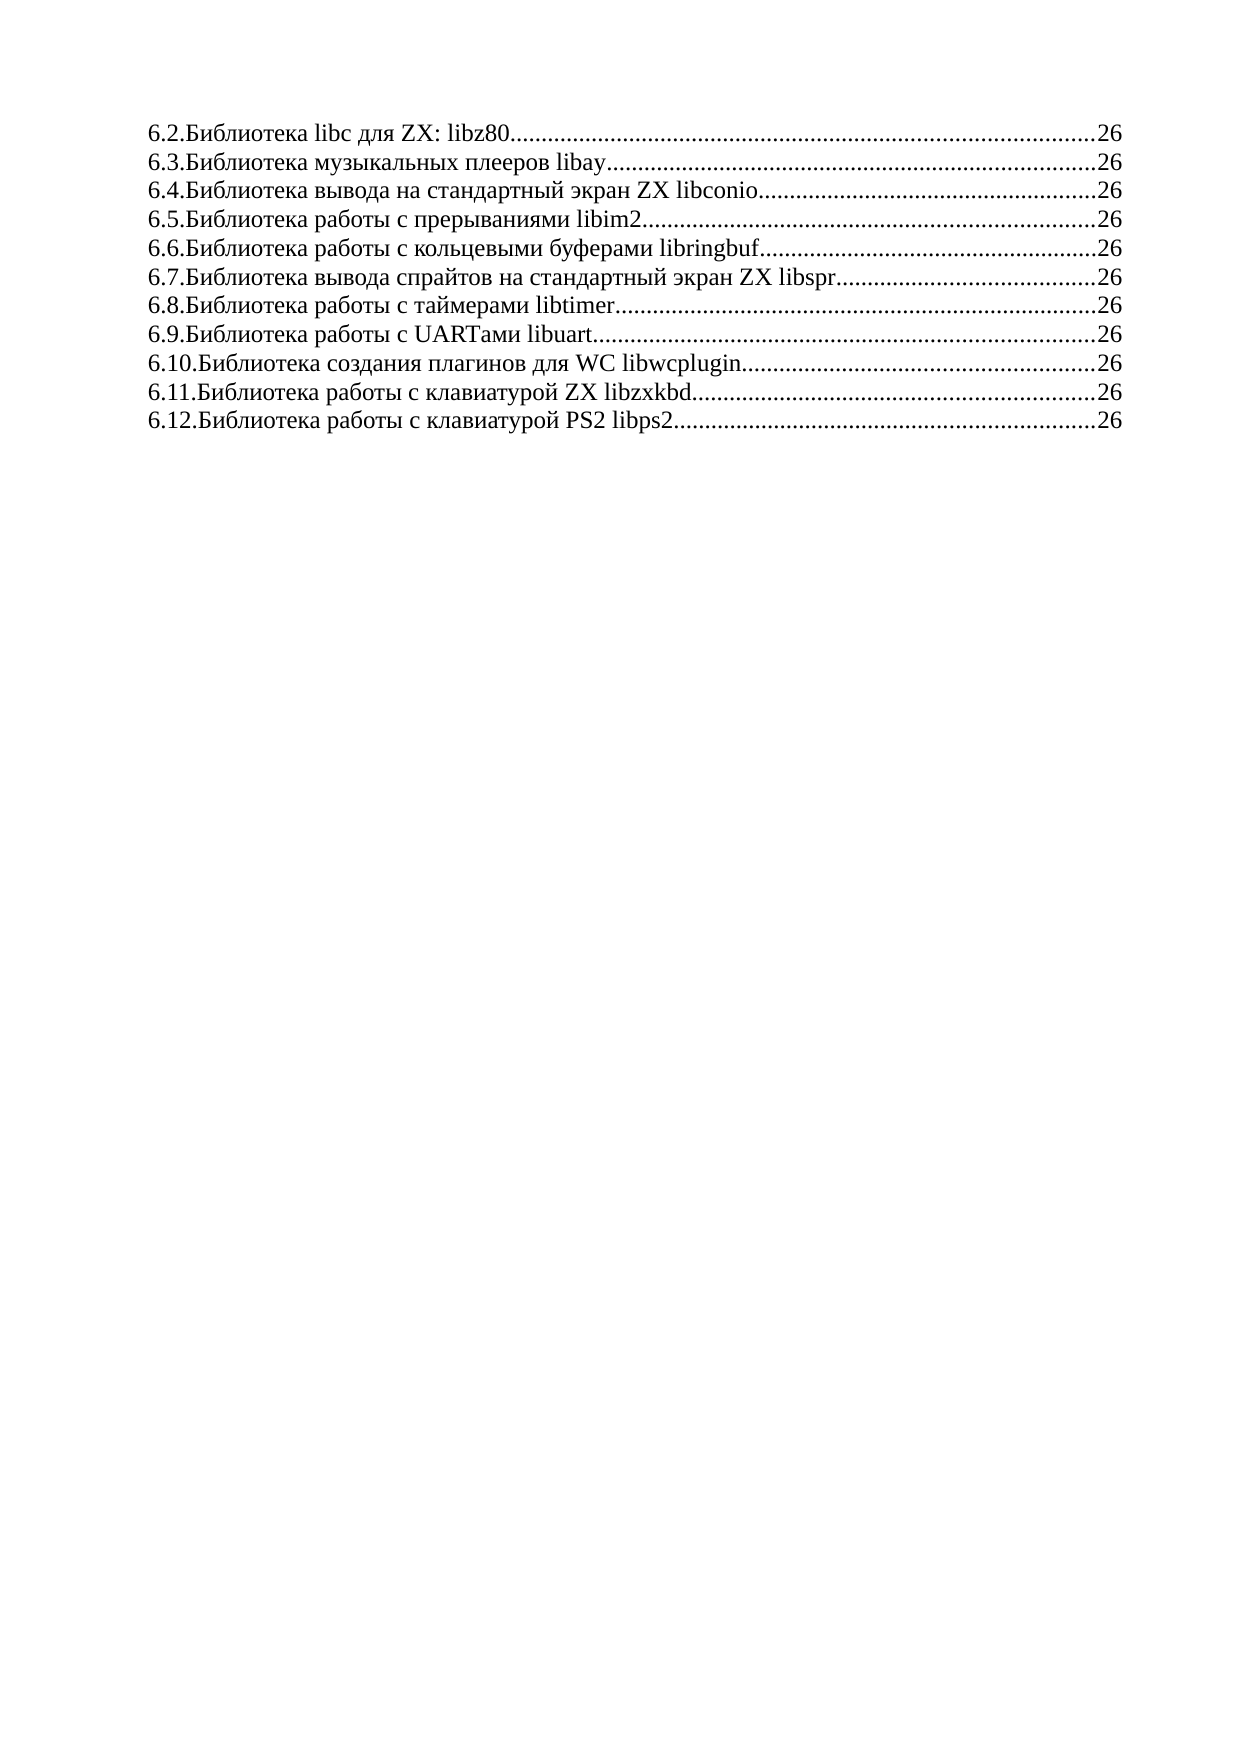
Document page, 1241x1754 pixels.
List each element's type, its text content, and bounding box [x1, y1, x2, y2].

text 6.2.Библиотека libc для ZX: libz80 26 [148, 118, 1122, 147]
text 6.10.Библиотека создания плагинов для WC libwcplugin 26 [148, 348, 1122, 377]
text 6.6.Библиотека работы с кольцевыми буферами libringbuf 26 [148, 233, 1122, 262]
text 6.8.Библиотека работы с таймерами libtimer 26 [148, 291, 1122, 319]
text 6.5.Библиотека работы с прерываниями libim2 26 [148, 204, 1122, 233]
text 6.12.Библиотека работы с клавиатурой PS2 libps2 26 [148, 406, 1122, 434]
text 6.9.Библиотека работы с UARTами libuart 26 [148, 319, 1122, 348]
text 6.3.Библиотека музыкальных плееров libay 26 [148, 147, 1122, 176]
text 6.7.Библиотека вывода спрайтов на стандартный экран ZX libspr 26 [148, 262, 1122, 291]
text 6.11.Библиотека работы с клавиатурой ZX libzxkbd 26 [148, 377, 1122, 406]
text 6.4.Библиотека вывода на стандартный экран ZX libconio 26 [148, 176, 1122, 204]
